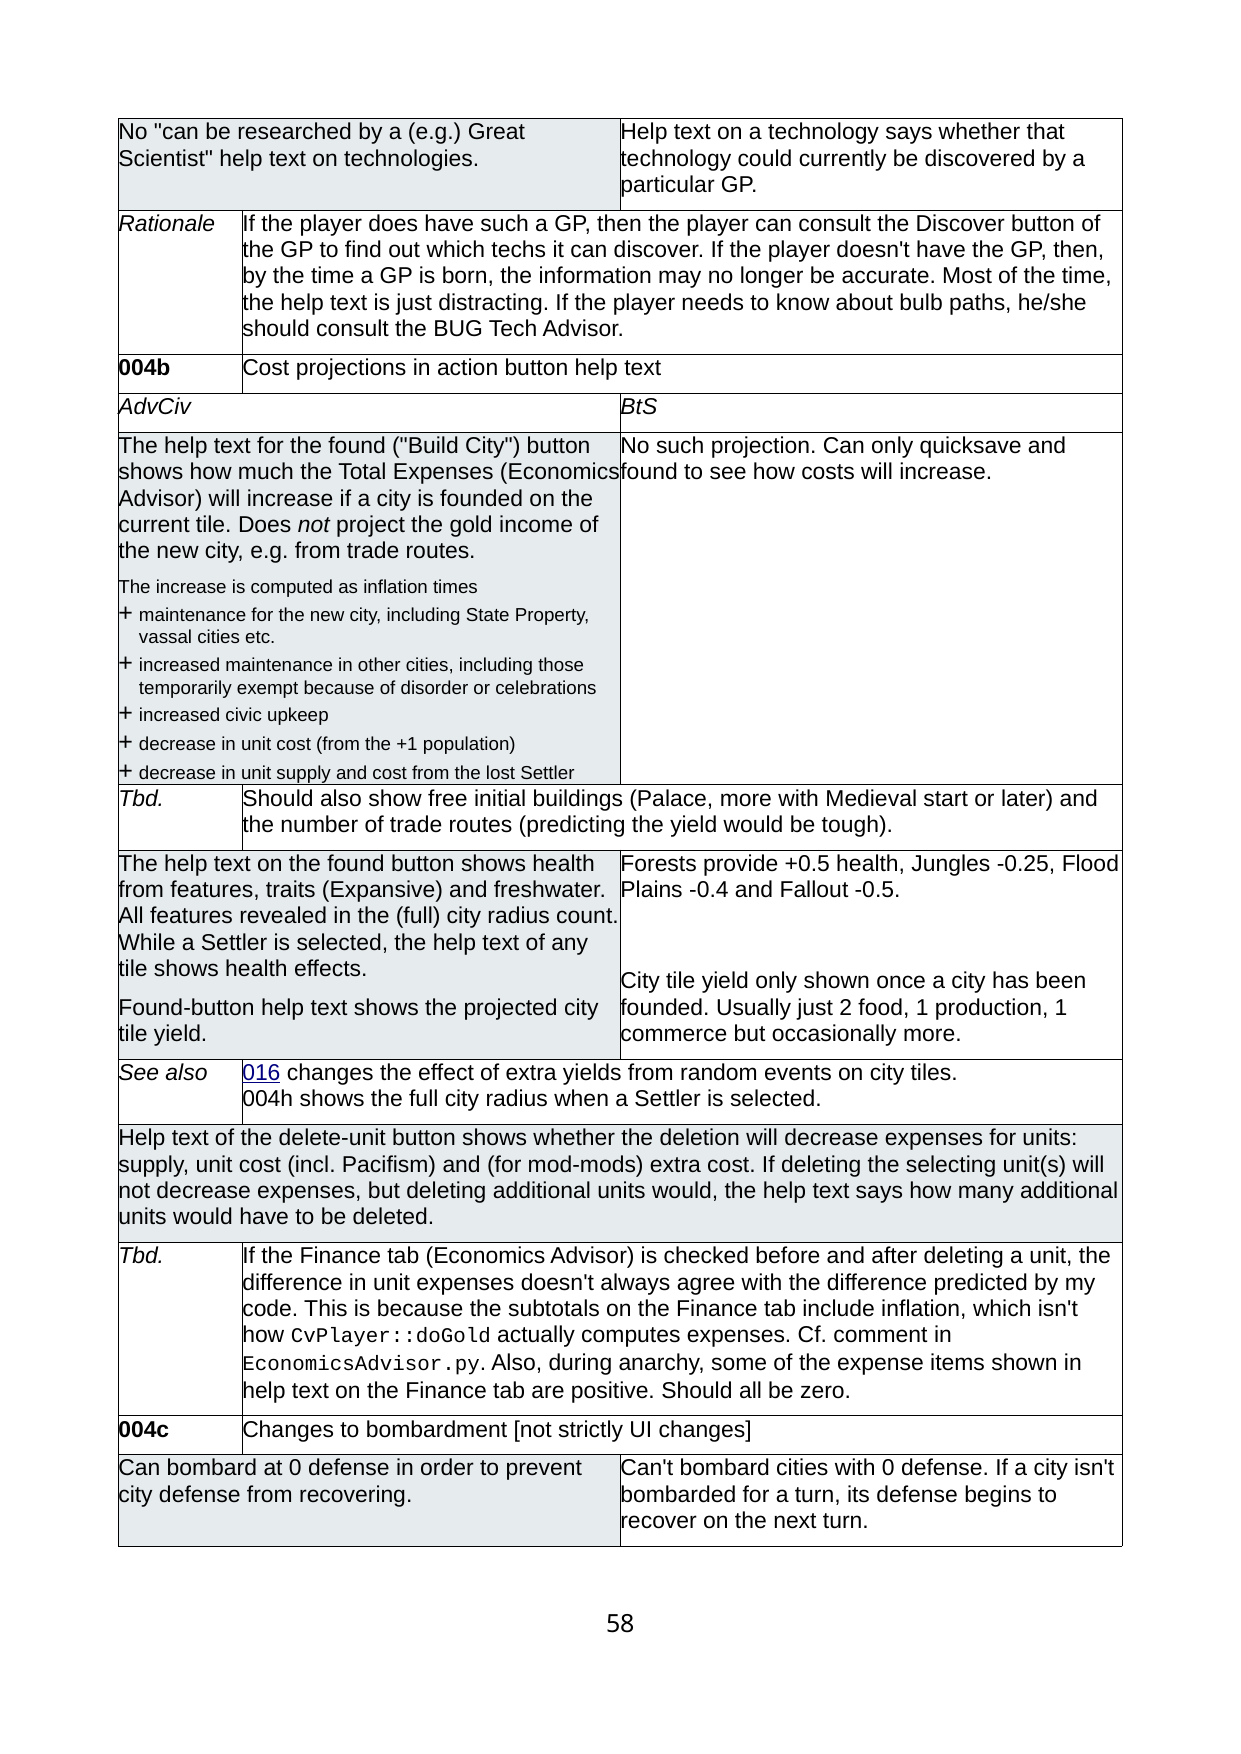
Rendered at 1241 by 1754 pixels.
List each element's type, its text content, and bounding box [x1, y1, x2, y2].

table_cell BtS [621, 394, 1122, 432]
table_cell 004b [119, 355, 242, 393]
table_cell If the player does have such a GP, then the player can consult the Discover button of the GP to find out which techs it can discover. If the player doesn't have the GP, then, by the time a GP is born, the information may no longer be accurate. Most of the time, the help text is just distracting. If the player needs to know about bulb paths, he/she should consult the BUG Tech Advisor. [243, 211, 1122, 354]
table_cell Can't bombard cities with 0 defense. If a city isn't bombarded for a turn, its defense begins to recover on the next turn. [621, 1455, 1122, 1546]
table_cell The help text for the found ("Build City") button shows how much the Total Expenses (Economics Advisor) will increase if a city is founded on the current tile. Does not project the gold income of the new city, e.g. from trade routes. The increase is computed as inflation times maintenance for the new city, including State Property, vassal cities etc. increased maintenance in other cities, including those temporarily exempt because of disorder or celebrations increased civic upkeep decrease in unit cost (from the +1 population) decrease in unit supply and cost from the lost Settler [119, 433, 620, 784]
table_cell Tbd. [119, 1243, 242, 1415]
table_cell Rationale [119, 211, 242, 354]
table_cell Can bombard at 0 defense in order to prevent city defense from recovering. [119, 1455, 620, 1546]
table_cell Forests provide +0.5 health, Jungles -0.25, Flood Plains -0.4 and Fallout -0.5. City tile yield only shown once a city has been founded. Usually just 2 food, 1 production, 1 commerce but occasionally more. [621, 851, 1122, 1059]
table_cell The help text on the found button shows health from features, traits (Expansive) and freshwater. All features revealed in the (full) city radius count. While a Settler is selected, the help text of any tile shows health effects. Found-button help text shows the projected city tile yield. [119, 851, 620, 1059]
table_cell 004c [119, 1416, 242, 1454]
table_cell Help text of the delete-unit button shows whether the deletion will decrease expenses for units: supply, unit cost (incl. Pacifism) and (for mod-mods) extra cost. If deleting the selecting unit(s) will not decrease expenses, but deleting additional units would, the help text says how many additional units would have to be deleted. [119, 1125, 1122, 1242]
table_cell Cost projections in action button help text [243, 355, 1122, 393]
table_cell Help text on a technology says whether that technology could currently be discovered by a particular GP. [621, 119, 1122, 210]
table_cell Tbd. [119, 785, 242, 849]
table_cell No such projection. Can only quicksave and found to see how costs will increase. [621, 433, 1122, 784]
table_cell 016 changes the effect of extra yields from random events on city tiles. 004h shows the full city radius when a Settler is selected. [243, 1060, 1122, 1124]
table_cell If the Finance tab (Economics Advisor) is checked before and after deleting a unit, the difference in unit expenses doesn't always agree with the difference predicted by my code. This is because the subtotals on the Finance tab include inflation, which isn't how CvPlayer::doGold actually computes expenses. Cf. comment in EconomicsAdvisor.py. Also, during anarchy, some of the expense items shown in help text on the Finance tab are positive. Should all be zero. [243, 1243, 1122, 1415]
table_cell No "can be researched by a (e.g.) Great Scientist" help text on technologies. [119, 119, 620, 210]
table_cell Changes to bombardment [not strictly UI changes] [243, 1416, 1122, 1454]
table_cell AdvCiv [119, 394, 620, 432]
table_cell Should also show free initial buildings (Palace, more with Medieval start or later) and the number of trade routes (predicting the yield would be tough). [243, 785, 1122, 849]
table_cell See also [119, 1060, 242, 1124]
